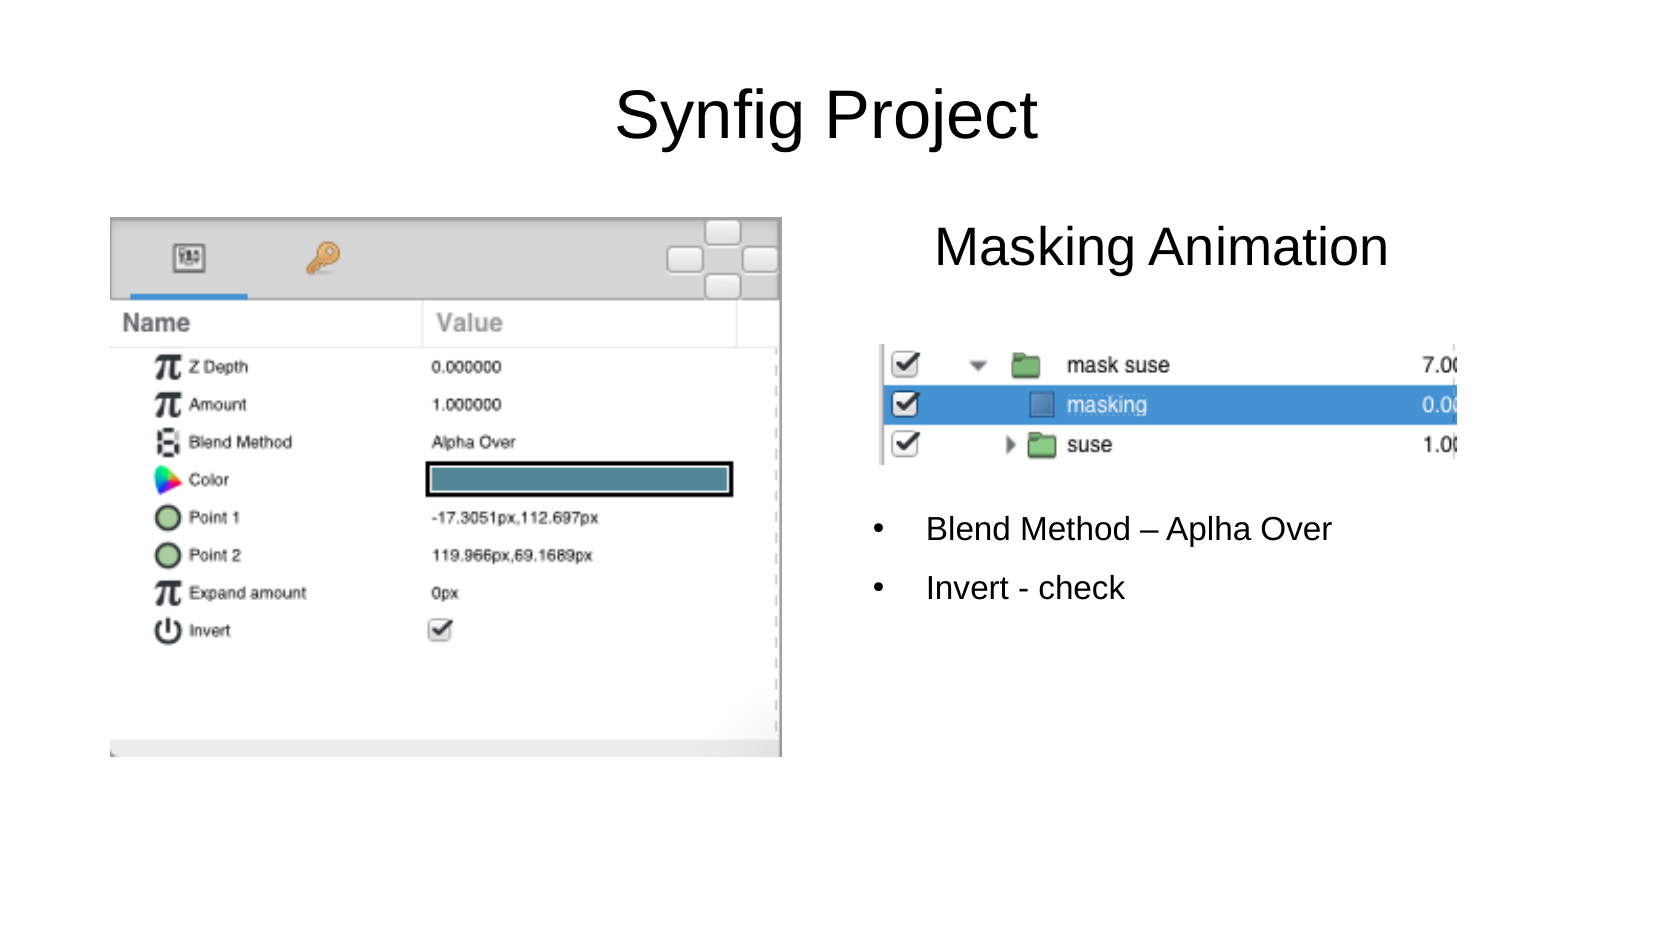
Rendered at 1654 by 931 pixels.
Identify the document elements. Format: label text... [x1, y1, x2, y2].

picture [110, 217, 782, 758]
title Synfig Project [82, 37, 1571, 193]
picture [879, 344, 1457, 466]
list Blend Method – Aplha Over Invert - check [855, 510, 1582, 631]
list Masking Animation [863, 216, 1591, 301]
